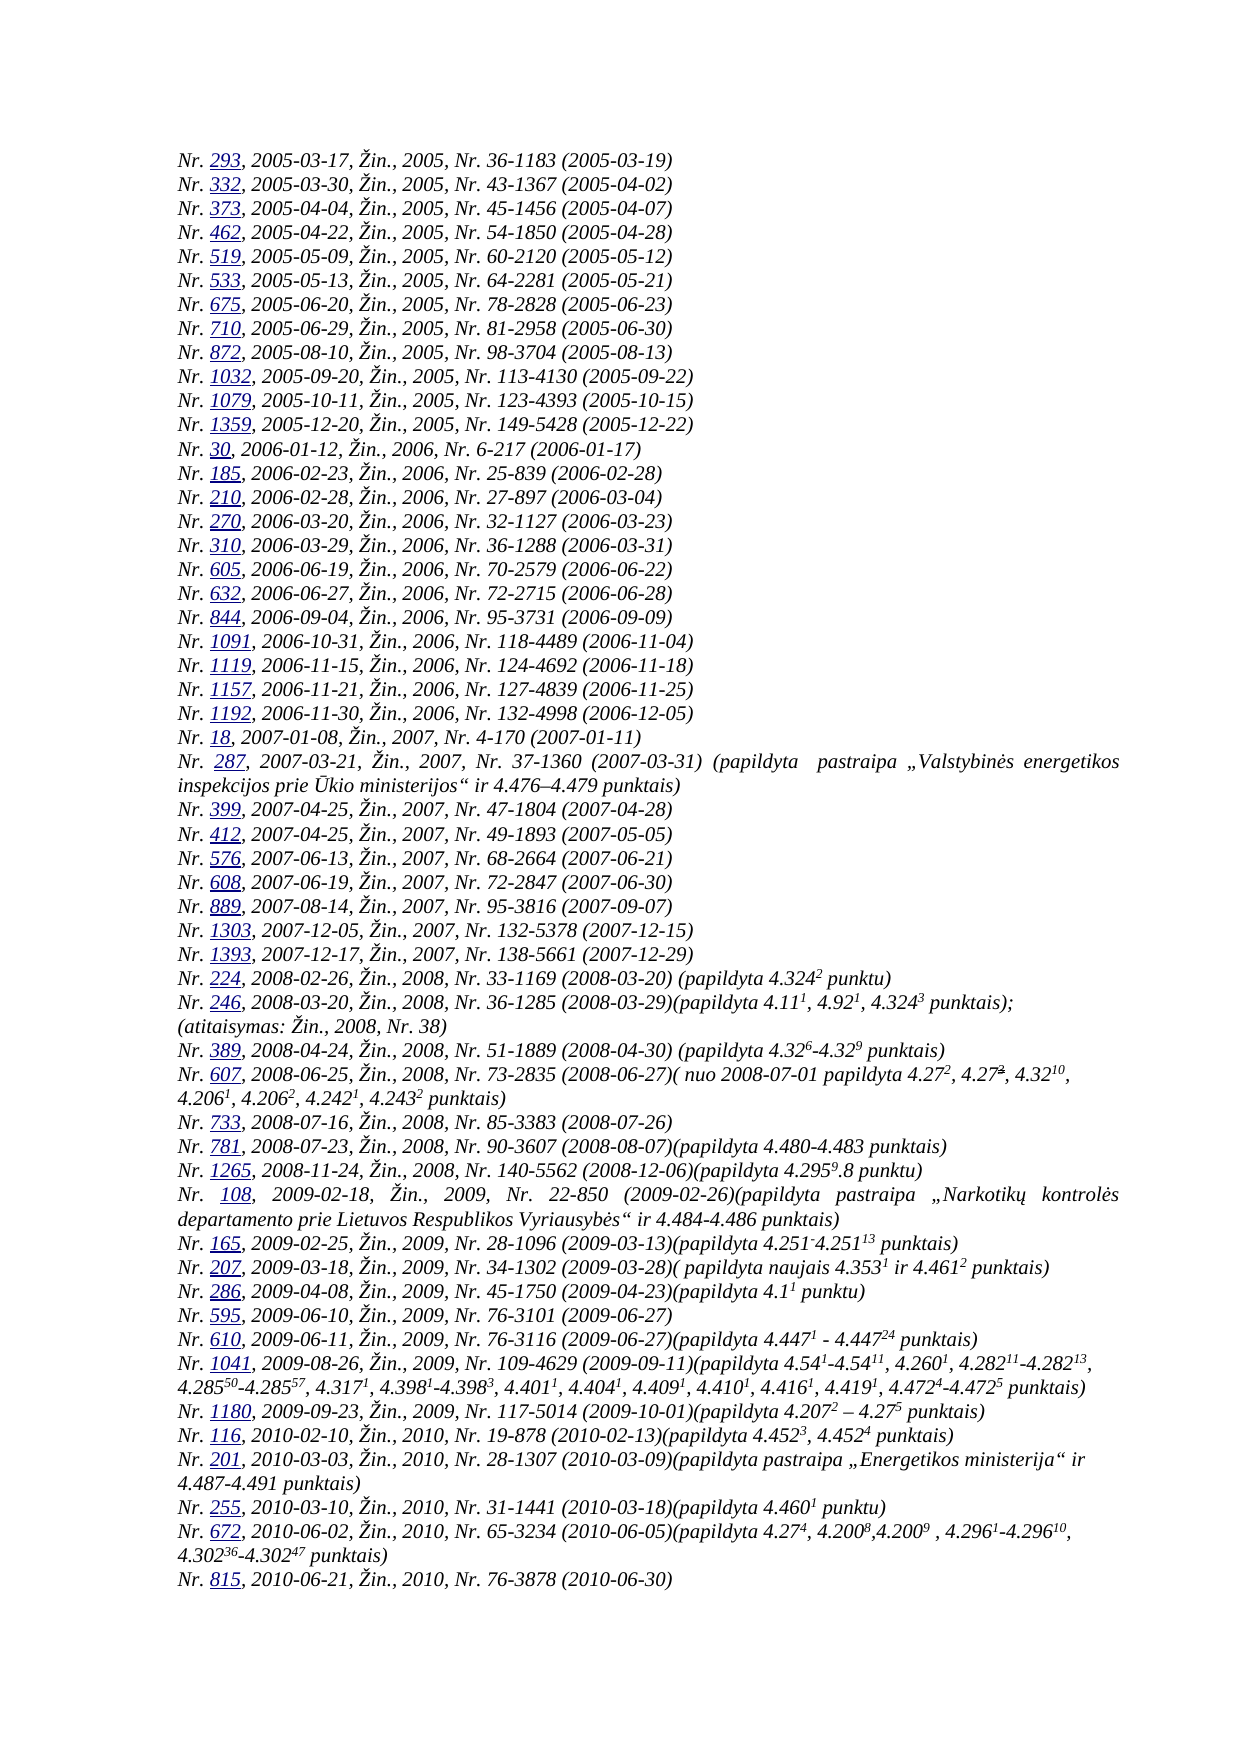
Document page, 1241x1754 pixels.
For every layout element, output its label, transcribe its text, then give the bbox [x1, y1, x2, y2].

text Nr. 595, 2009-06-10, Žin., 2009, Nr. 76-3101 (2009-06-27) [177, 1303, 1122, 1327]
text Nr. 1180, 2009-09-23, Žin., 2009, Nr. 117-5014 (2009-10-01)(papildyta 4.2072 – 4.275 punktais) [177, 1399, 1122, 1423]
text Nr. 781, 2008-07-23, Žin., 2008, Nr. 90-3607 (2008-08-07)(papildyta 4.480-4.483 punktais) [177, 1134, 1122, 1158]
text Nr. 286, 2009-04-08, Žin., 2009, Nr. 45-1750 (2009-04-23)(papildyta 4.11 punktu) [177, 1279, 1122, 1303]
text Nr. 605, 2006-06-19, Žin., 2006, Nr. 70-2579 (2006-06-22) [177, 557, 1122, 581]
text Nr. 185, 2006-02-23, Žin., 2006, Nr. 25-839 (2006-02-28) [177, 461, 1122, 484]
text Nr. 108, 2009-02-18, Žin., 2009, Nr. 22-850 (2009-02-26)(papildyta pastraipa „Narkotikų kontrolės departamento prie Lietuvos Respublikos Vyriausybės“ ir 4.484-4.486 punktais) [177, 1182, 1122, 1231]
text Nr. 607, 2008-06-25, Žin., 2008, Nr. 73-2835 (2008-06-27)( nuo 2008-07-01 papildyta 4.272, 4.273, 4.3210, 4.2061, 4.2062, 4.2421, 4.2432 punktais) [177, 1062, 1122, 1110]
text Nr. 399, 2007-04-25, Žin., 2007, Nr. 47-1804 (2007-04-28) [177, 797, 1122, 821]
text Nr. 519, 2005-05-09, Žin., 2005, Nr. 60-2120 (2005-05-12) [177, 244, 1122, 268]
text Nr. 675, 2005-06-20, Žin., 2005, Nr. 78-2828 (2005-06-23) [177, 292, 1122, 316]
text Nr. 844, 2006-09-04, Žin., 2006, Nr. 95-3731 (2006-09-09) [177, 605, 1122, 629]
text Nr. 412, 2007-04-25, Žin., 2007, Nr. 49-1893 (2007-05-05) [177, 821, 1122, 846]
text Nr. 1192, 2006-11-30, Žin., 2006, Nr. 132-4998 (2006-12-05) [177, 701, 1122, 725]
text Nr. 632, 2006-06-27, Žin., 2006, Nr. 72-2715 (2006-06-28) [177, 581, 1122, 605]
text Nr. 1091, 2006-10-31, Žin., 2006, Nr. 118-4489 (2006-11-04) [177, 629, 1122, 653]
text Nr. 207, 2009-03-18, Žin., 2009, Nr. 34-1302 (2009-03-28)( papildyta naujais 4.3531 ir 4.4612 punktais) [177, 1254, 1122, 1279]
text Nr. 608, 2007-06-19, Žin., 2007, Nr. 72-2847 (2007-06-30) [177, 869, 1122, 894]
text Nr. 889, 2007-08-14, Žin., 2007, Nr. 95-3816 (2007-09-07) [177, 894, 1122, 918]
text Nr. 815, 2010-06-21, Žin., 2010, Nr. 76-3878 (2010-06-30) [177, 1567, 1122, 1591]
text Nr. 201, 2010-03-03, Žin., 2010, Nr. 28-1307 (2010-03-09)(papildyta pastraipa „Energetikos ministerija“ ir 4.487-4.491 punktais) [177, 1447, 1122, 1495]
text Nr. 246, 2008-03-20, Žin., 2008, Nr. 36-1285 (2008-03-29)(papildyta 4.111, 4.921, 4.3243 punktais); (atitaisymas: Žin., 2008, Nr. 38) [177, 990, 1122, 1038]
text Nr. 1079, 2005-10-11, Žin., 2005, Nr. 123-4393 (2005-10-15) [177, 388, 1122, 412]
text Nr. 332, 2005-03-30, Žin., 2005, Nr. 43-1367 (2005-04-02) [177, 172, 1122, 196]
text Nr. 733, 2008-07-16, Žin., 2008, Nr. 85-3383 (2008-07-26) [177, 1110, 1122, 1134]
text Nr. 1359, 2005-12-20, Žin., 2005, Nr. 149-5428 (2005-12-22) [177, 412, 1122, 436]
text Nr. 389, 2008-04-24, Žin., 2008, Nr. 51-1889 (2008-04-30) (papildyta 4.326-4.329 punktais) [177, 1038, 1122, 1062]
text Nr. 1265, 2008-11-24, Žin., 2008, Nr. 140-5562 (2008-12-06)(papildyta 4.2959.8 punktu) [177, 1158, 1122, 1182]
text Nr. 255, 2010-03-10, Žin., 2010, Nr. 31-1441 (2010-03-18)(papildyta 4.4601 punktu) [177, 1495, 1122, 1519]
text Nr. 270, 2006-03-20, Žin., 2006, Nr. 32-1127 (2006-03-23) [177, 509, 1122, 533]
text Nr. 165, 2009-02-25, Žin., 2009, Nr. 28-1096 (2009-03-13)(papildyta 4.251-4.25113 punktais) [177, 1231, 1122, 1254]
text Nr. 293, 2005-03-17, Žin., 2005, Nr. 36-1183 (2005-03-19) [177, 148, 1122, 172]
text Nr. 287, 2007-03-21, Žin., 2007, Nr. 37-1360 (2007-03-31) (papildyta pastraipa „Valstybinės energetikos inspekcijos prie Ūkio ministerijos“ ir 4.476–4.479 punktais) [177, 749, 1122, 797]
text Nr. 1157, 2006-11-21, Žin., 2006, Nr. 127-4839 (2006-11-25) [177, 677, 1122, 701]
text Nr. 1303, 2007-12-05, Žin., 2007, Nr. 132-5378 (2007-12-15) [177, 918, 1122, 942]
text Nr. 224, 2008-02-26, Žin., 2008, Nr. 33-1169 (2008-03-20) (papildyta 4.3242 punktu) [177, 966, 1122, 990]
text Nr. 576, 2007-06-13, Žin., 2007, Nr. 68-2664 (2007-06-21) [177, 846, 1122, 869]
text Nr. 710, 2005-06-29, Žin., 2005, Nr. 81-2958 (2005-06-30) [177, 316, 1122, 340]
text Nr. 462, 2005-04-22, Žin., 2005, Nr. 54-1850 (2005-04-28) [177, 220, 1122, 244]
text Nr. 1119, 2006-11-15, Žin., 2006, Nr. 124-4692 (2006-11-18) [177, 653, 1122, 677]
text Nr. 610, 2009-06-11, Žin., 2009, Nr. 76-3116 (2009-06-27)(papildyta 4.4471 - 4.44724 punktais) [177, 1327, 1122, 1351]
text Nr. 1041, 2009-08-26, Žin., 2009, Nr. 109-4629 (2009-09-11)(papildyta 4.541-4.5411, 4.2601, 4.28211-4.28213, 4.28550-4.28557, 4.3171, 4.3981-4.3983, 4.4011, 4.4041, 4.4091, 4.4101, 4.4161, 4.4191, 4.4724-4.4725 punktais) [177, 1351, 1122, 1399]
text Nr. 116, 2010-02-10, Žin., 2010, Nr. 19-878 (2010-02-13)(papildyta 4.4523, 4.4524 punktais) [177, 1423, 1122, 1447]
text Nr. 1032, 2005-09-20, Žin., 2005, Nr. 113-4130 (2005-09-22) [177, 364, 1122, 388]
text Nr. 872, 2005-08-10, Žin., 2005, Nr. 98-3704 (2005-08-13) [177, 340, 1122, 364]
text Nr. 210, 2006-02-28, Žin., 2006, Nr. 27-897 (2006-03-04) [177, 484, 1122, 509]
text Nr. 310, 2006-03-29, Žin., 2006, Nr. 36-1288 (2006-03-31) [177, 533, 1122, 557]
text Nr. 533, 2005-05-13, Žin., 2005, Nr. 64-2281 (2005-05-21) [177, 268, 1122, 292]
text Nr. 1393, 2007-12-17, Žin., 2007, Nr. 138-5661 (2007-12-29) [177, 942, 1122, 966]
text Nr. 373, 2005-04-04, Žin., 2005, Nr. 45-1456 (2005-04-07) [177, 196, 1122, 220]
text Nr. 18, 2007-01-08, Žin., 2007, Nr. 4-170 (2007-01-11) [177, 725, 1122, 749]
text Nr. 672, 2010-06-02, Žin., 2010, Nr. 65-3234 (2010-06-05)(papildyta 4.274, 4.2008,4.2009 , 4.2961-4.29610, 4.30236-4.30247 punktais) [177, 1519, 1122, 1567]
text Nr. 30, 2006-01-12, Žin., 2006, Nr. 6-217 (2006-01-17) [177, 436, 1122, 461]
